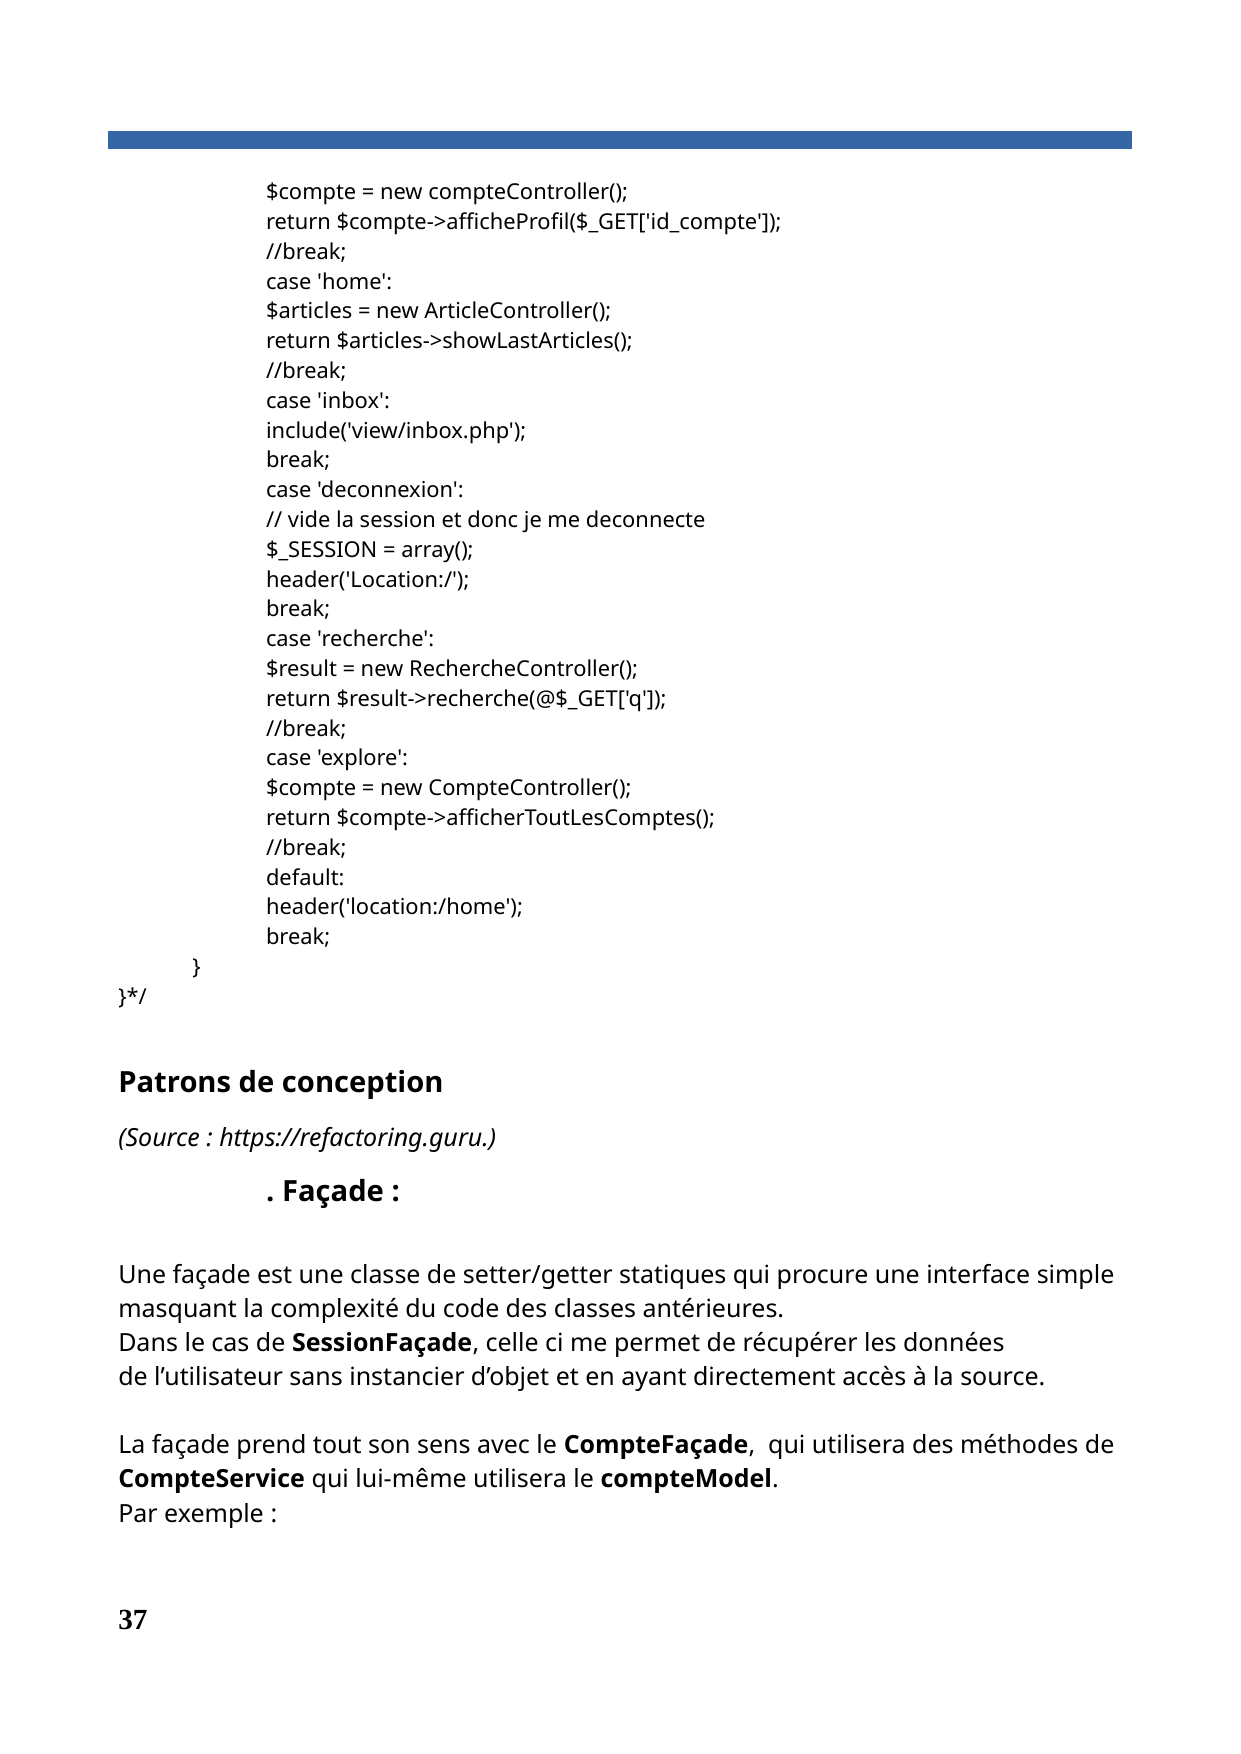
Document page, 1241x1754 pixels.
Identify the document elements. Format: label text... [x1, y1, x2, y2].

text case 'home': [118, 266, 1122, 296]
text $articles = new ArticleController(); [118, 296, 1122, 325]
text include('view/inbox.php'); [118, 415, 1122, 444]
text La façade prend tout son sens avec le CompteFaçade, qui utilisera des méthodes de CompteService qui lui-même utilisera le compteModel. [118, 1427, 1122, 1495]
text $result = new RechercheController(); [118, 653, 1122, 683]
text case 'deconnexion': [118, 474, 1122, 504]
text default: [118, 862, 1122, 891]
text $_SESSION = array(); [118, 534, 1122, 564]
text //break; [118, 832, 1122, 862]
text header('Location:/'); [118, 564, 1122, 593]
text case 'explore': [118, 742, 1122, 772]
text header('location:/home'); [118, 891, 1122, 921]
text case 'inbox': [118, 385, 1122, 415]
text Une façade est une classe de setter/getter statiques qui procure une interface simple masquant la complexité du code des classes antérieures. [118, 1257, 1122, 1325]
text return $result->recherche(@$_GET['q']); [118, 683, 1122, 713]
text Par exemple : [118, 1495, 1122, 1529]
subtitle Patrons de conception [118, 1061, 1122, 1101]
text de l’utilisateur sans instancier d’objet et en ayant directement accès à la source. [118, 1359, 1122, 1393]
text return $compte->afficherToutLesComptes(); [118, 802, 1122, 832]
text }*/ [118, 981, 1122, 1011]
text break; [118, 921, 1122, 951]
text // vide la session et donc je me deconnecte [118, 504, 1122, 534]
text $compte = new CompteController(); [118, 772, 1122, 802]
text } [118, 951, 1122, 981]
text //break; [118, 355, 1122, 385]
text (Source : https://refactoring.guru.) [118, 1113, 1122, 1156]
text return $articles->showLastArticles(); [118, 325, 1122, 355]
text Dans le cas de SessionFaçade, celle ci me permet de récupérer les données [118, 1325, 1122, 1359]
text $compte = new compteController(); [118, 176, 1122, 206]
text break; [118, 444, 1122, 474]
subtitle . Façade : [118, 1171, 1122, 1210]
text //break; [118, 236, 1122, 266]
text break; [118, 593, 1122, 623]
text case 'recherche': [118, 623, 1122, 653]
text return $compte->afficheProfil($_GET['id_compte']); [118, 206, 1122, 236]
text //break; [118, 713, 1122, 742]
